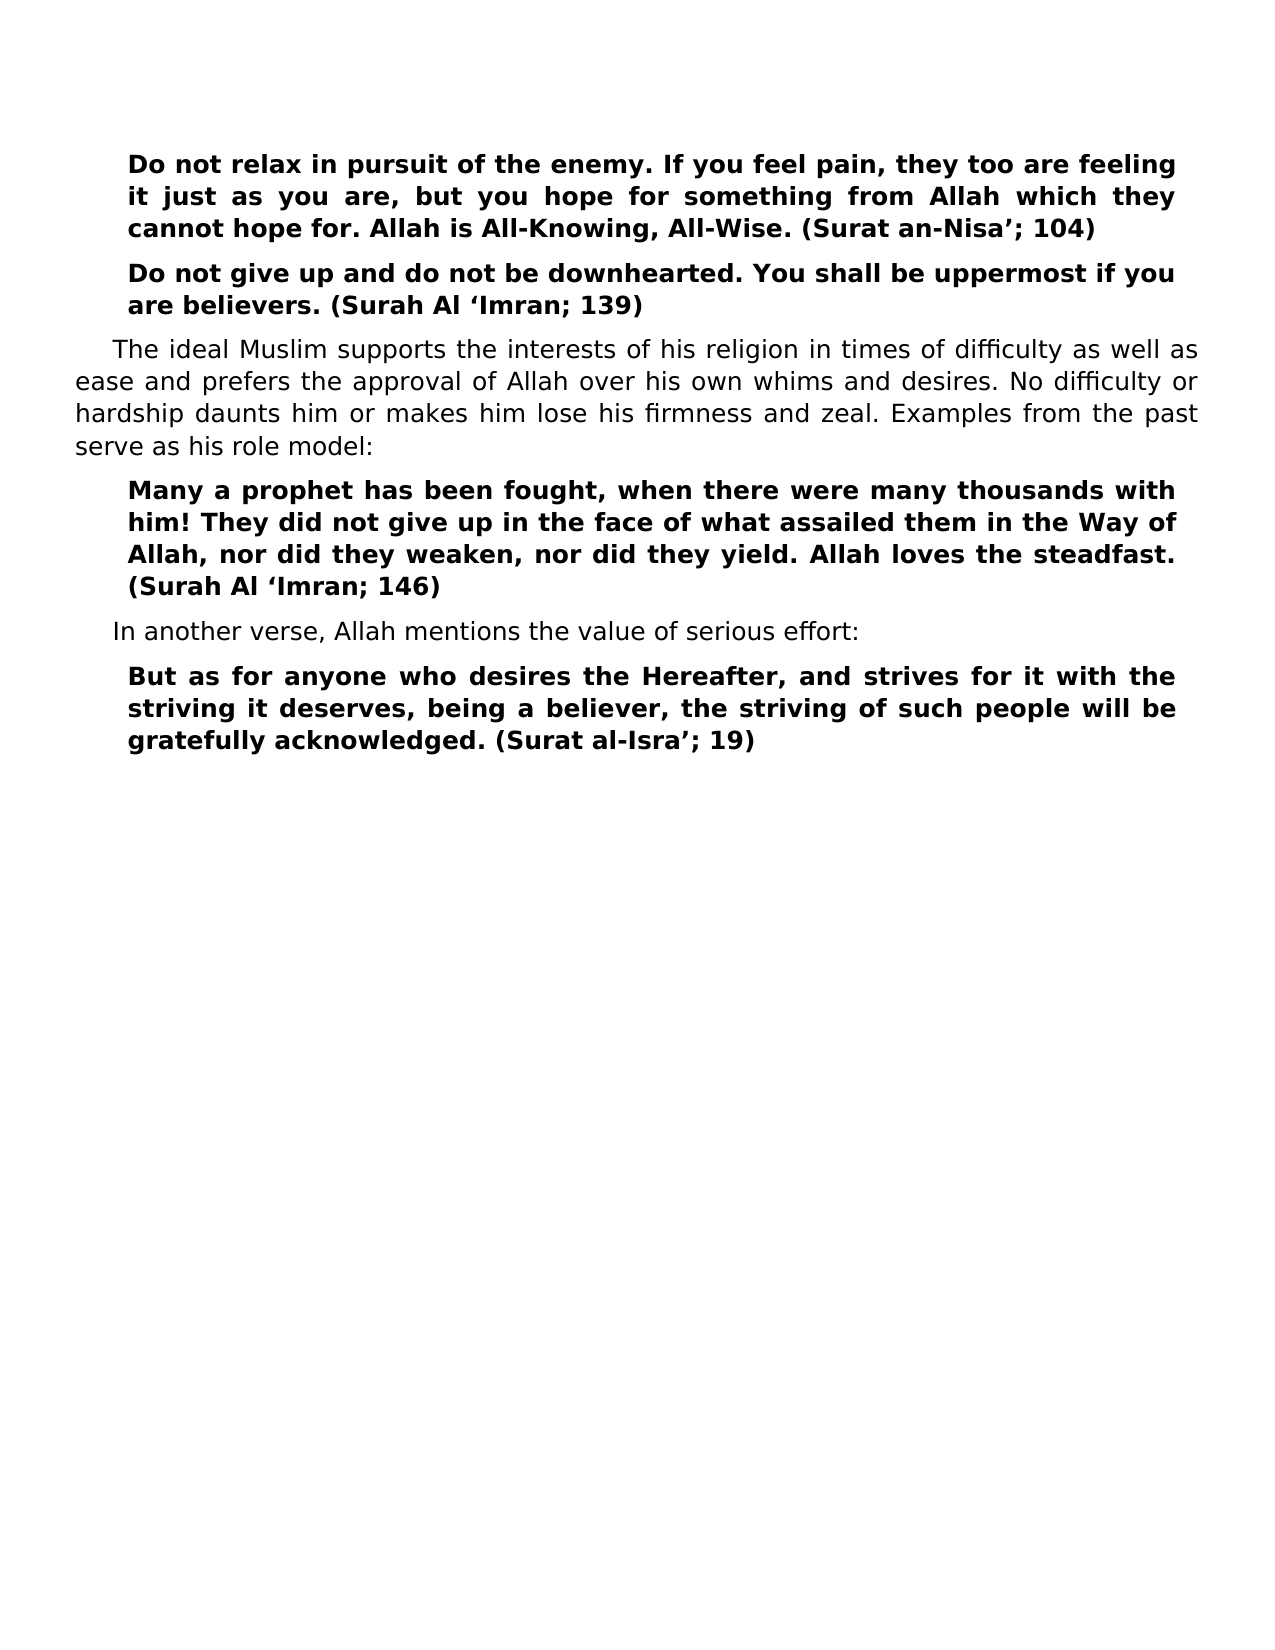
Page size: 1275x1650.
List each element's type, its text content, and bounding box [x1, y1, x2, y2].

text In another verse, Allah mentions the value of serious effort: [75, 617, 1200, 646]
text Do not relax in pursuit of the enemy. If you feel pain, they too are feeling it just as you are, but you hope for something from Allah which they cannot hope for. Allah is All-Knowing, All-Wise. (Surat an-Nisa’; 104) [127, 150, 1177, 243]
text Do not give up and do not be downhearted. You shall be uppermost if you are believers. (Surah Al ‘Imran; 139) [127, 259, 1177, 320]
text The ideal Muslim supports the interests of his religion in times of difficulty as well as ease and prefers the approval of Allah over his own whims and desires. No difficulty or hardship daunts him or makes him lose his firmness and zeal. Examples from the past serve as his role model: [75, 335, 1200, 461]
text Many a prophet has been fought, when there were many thousands with him! They did not give up in the face of what assailed them in the Way of Allah, nor did they weaken, nor did they yield. Allah loves the steadfast. (Surah Al ‘Imran; 146) [127, 476, 1177, 602]
text But as for anyone who desires the Hereafter, and strives for it with the striving it deserves, being a believer, the striving of such people will be gratefully acknowledged. (Surat al-Isra’; 19) [127, 662, 1177, 755]
